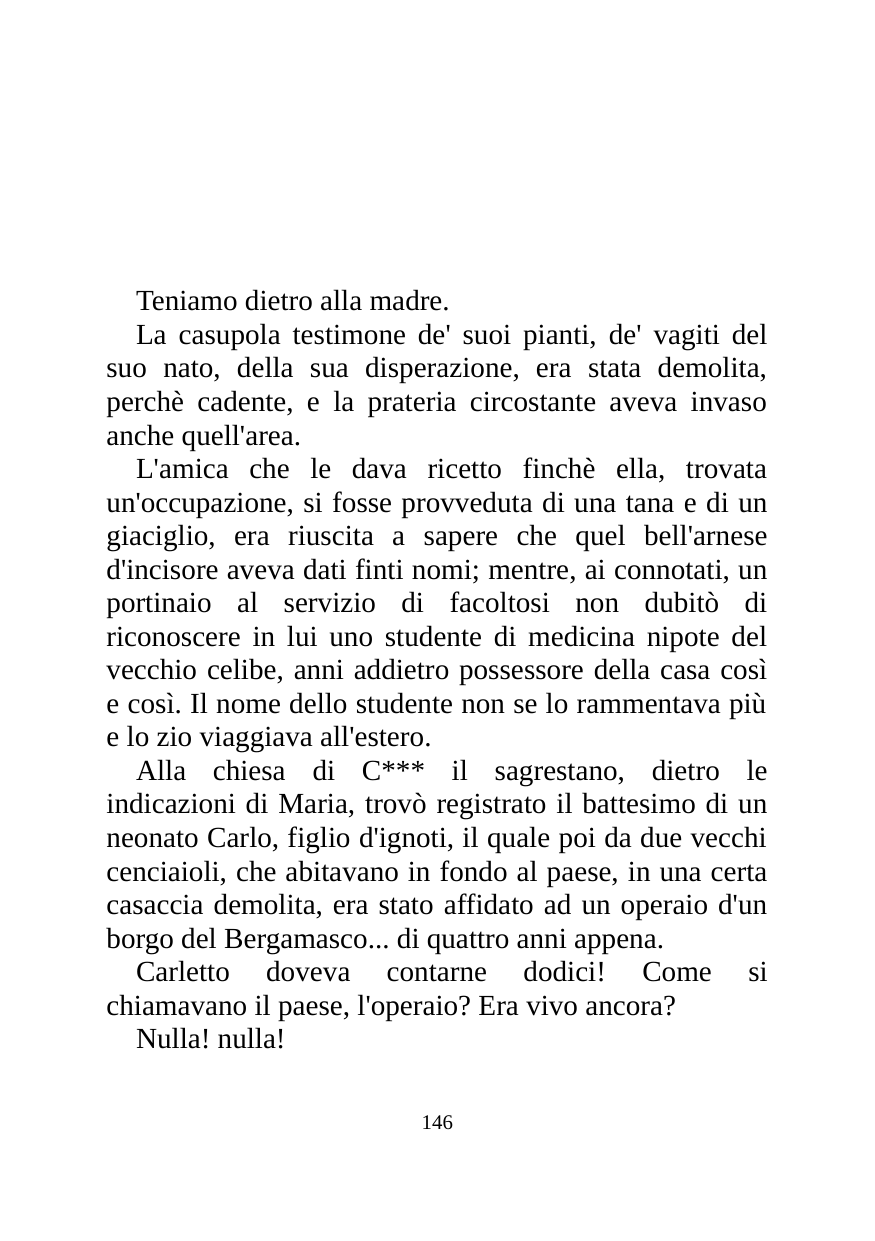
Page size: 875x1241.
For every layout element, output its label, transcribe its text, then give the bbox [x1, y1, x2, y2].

text Carletto doveva contarne dodici! Come si chiamavano il paese, l'operaio? Era vivo ancora? [106, 954, 768, 1021]
text Alla chiesa di C*** il sagrestano, dietro le indicazioni di Maria, trovò registrato il battesimo di un neonato Carlo, figlio d'ignoti, il quale poi da due vecchi cenciaioli, che abitavano in fondo al paese, in una certa casaccia demolita, era stato affidato ad un operaio d'un borgo del Bergamasco... di quattro anni appena. [106, 753, 768, 954]
text Nulla! nulla! [106, 1021, 768, 1055]
text Teniamo dietro alla madre. [106, 283, 768, 317]
text L'amica che le dava ricetto finchè ella, trovata un'occupazione, si fosse provveduta di una tana e di un giaciglio, era riuscita a sapere che quel bell'arnese d'incisore aveva dati finti nomi; mentre, ai connotati, un portinaio al servizio di facoltosi non dubitò di riconoscere in lui uno studente di medicina nipote del vecchio celibe, anni addietro possessore della casa così e così. Il nome dello studente non se lo rammentava più e lo zio viaggiava all'estero. [106, 451, 768, 753]
text La casupola testimone de' suoi pianti, de' vagiti del suo nato, della sua disperazione, era stata demolita, perchè cadente, e la prateria circostante aveva invaso anche quell'area. [106, 317, 768, 451]
